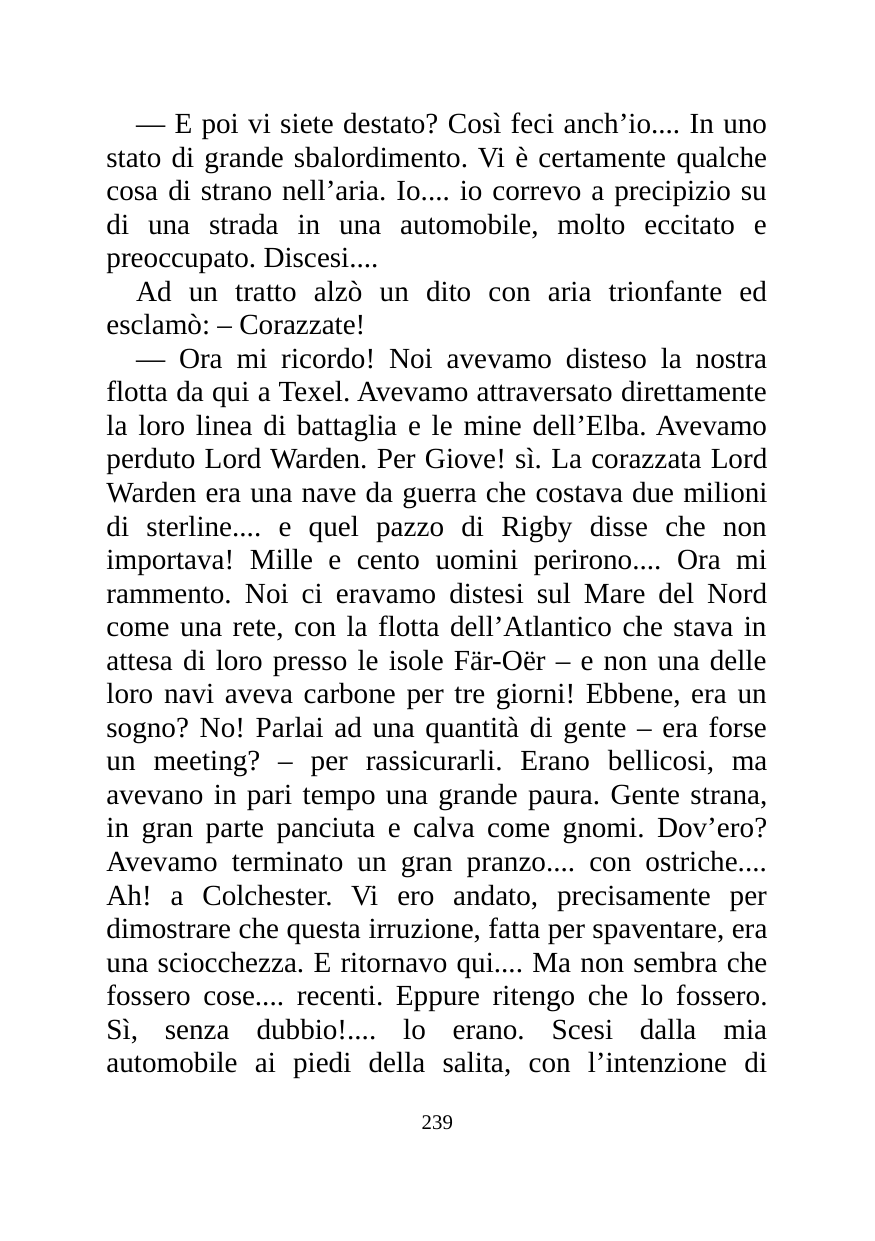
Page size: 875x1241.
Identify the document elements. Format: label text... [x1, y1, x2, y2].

text Ad un tratto alzò un dito con aria trionfante ed esclamò: – Corazzate! [106, 274, 768, 341]
text — Ora mi ricordo! Noi avevamo disteso la nostra flotta da qui a Texel. Avevamo attraversato direttamente la loro linea di battaglia e le mine dell’Elba. Avevamo perduto Lord Warden. Per Giove! sì. La corazzata Lord Warden era una nave da guerra che costava due milioni di sterline.... e quel pazzo di Rigby disse che non importava! Mille e cento uomini perirono.... Ora mi rammento. Noi ci eravamo distesi sul Mare del Nord come una rete, con la flotta dell’Atlantico che stava in attesa di loro presso le isole Fär-Oër – e non una delle loro navi aveva carbone per tre giorni! Ebbene, era un sogno? No! Parlai ad una quantità di gente – era forse un meeting? – per rassicurarli. Erano bellicosi, ma avevano in pari tempo una grande paura. Gente strana, in gran parte panciuta e calva come gnomi. Dov’ero? Avevamo terminato un gran pranzo.... con ostriche.... Ah! a Colchester. Vi ero andato, precisamente per dimostrare che questa irruzione, fatta per spaventare, era una sciocchezza. E ritornavo qui.... Ma non sembra che fossero cose.... recenti. Eppure ritengo che lo fossero. Sì, senza dubbio!.... lo erano. Scesi dalla mia automobile ai piedi della salita, con l’intenzione di [106, 341, 768, 1079]
text — E poi vi siete destato? Così feci anch’io.... In uno stato di grande sbalordimento. Vi è certamente qualche cosa di strano nell’aria. Io.... io correvo a precipizio su di una strada in una automobile, molto eccitato e preoccupato. Discesi.... [106, 106, 768, 274]
